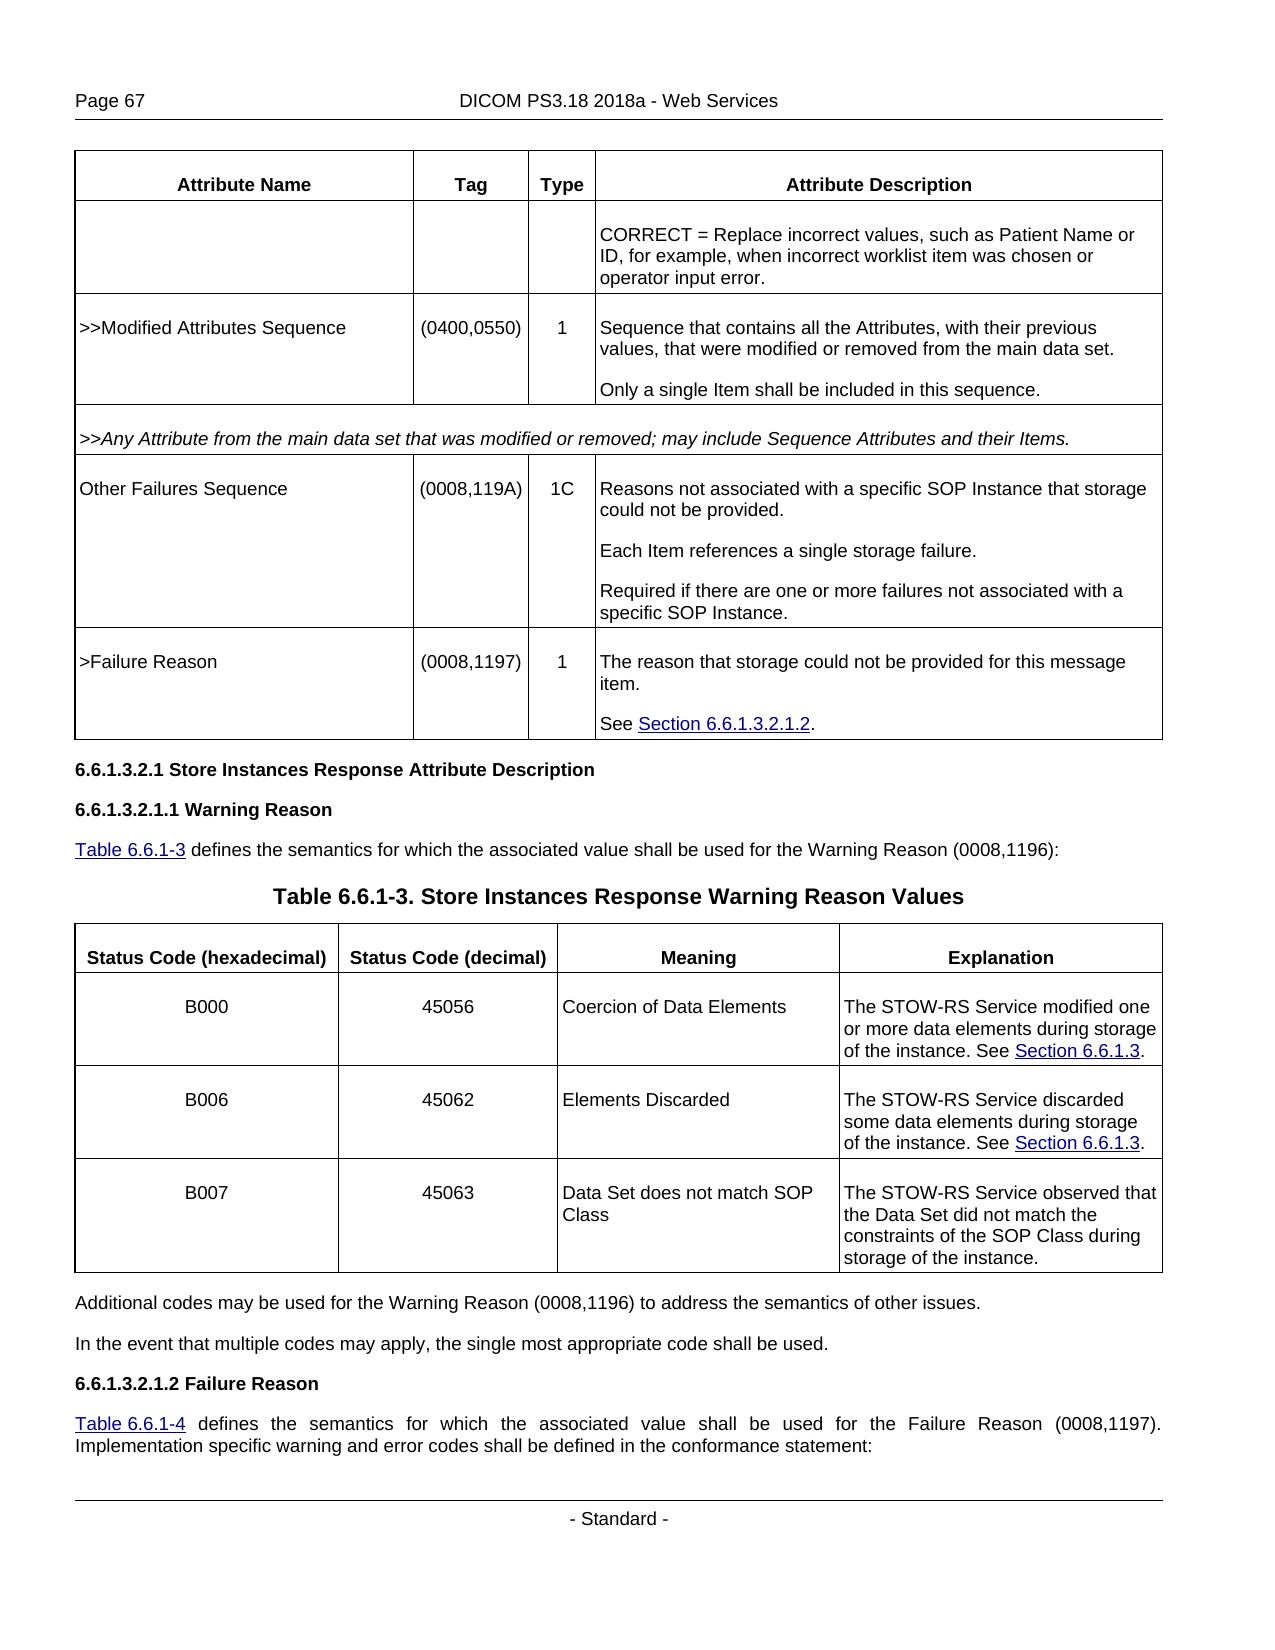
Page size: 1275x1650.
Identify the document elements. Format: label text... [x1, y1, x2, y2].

text Table 6.6.1-3. Store Instances Response Warning Reason Values [75, 883, 1162, 909]
table_cell 1 [529, 628, 595, 739]
table_header Status Code (hexadecimal) [76, 924, 338, 972]
table_cell [414, 201, 528, 292]
table_cell 1 [529, 294, 595, 404]
table_header Tag [414, 151, 528, 200]
table_cell The STOW-RS Service observed that the Data Set did not match the constraints of the SOP Class during storage of the instance. [840, 1159, 1162, 1272]
table_cell Reasons not associated with a specific SOP Instance that storage could not be provided. Each Item references a single storage failure. Required if there are one or more failures not associated with a specific SOP Instance. [596, 455, 1162, 627]
table_cell Coercion of Data Elements [558, 973, 839, 1065]
table_cell CORRECT = Replace incorrect values, such as Patient Name or ID, for example, when incorrect worklist item was chosen or operator input error. [596, 201, 1162, 292]
table_header Attribute Name [76, 151, 413, 200]
table_header Type [529, 151, 595, 200]
text Additional codes may be used for the Warning Reason (0008,1196) to address the semantics of other issues. [75, 1292, 1162, 1314]
table_header Meaning [558, 924, 839, 972]
table_cell 1C [529, 455, 595, 627]
text In the event that multiple codes may apply, the single most appropriate code shall be used. [75, 1332, 1162, 1354]
table_cell B006 [76, 1066, 338, 1158]
table_cell 45056 [339, 973, 557, 1065]
text 6.6.1.3.2.1 Store Instances Response Attribute Description [75, 758, 1162, 780]
table_cell >>Modified Attributes Sequence [76, 294, 413, 404]
text 6.6.1.3.2.1.2 Failure Reason [75, 1373, 1162, 1394]
table_cell 45063 [339, 1159, 557, 1272]
table_cell 45062 [339, 1066, 557, 1158]
table_cell [76, 201, 413, 292]
text 6.6.1.3.2.1.1 Warning Reason [75, 799, 1162, 820]
table_header Explanation [840, 924, 1162, 972]
table_cell [529, 201, 595, 292]
table_header Attribute Description [596, 151, 1162, 200]
table_cell B000 [76, 973, 338, 1065]
text Table 6.6.1-3 defines the semantics for which the associated value shall be used for the Warning Reason (0008,1196): [75, 839, 1162, 861]
table_cell (0008,119A) [414, 455, 528, 627]
table_header Status Code (decimal) [339, 924, 557, 972]
table_cell Other Failures Sequence [76, 455, 413, 627]
table_cell Sequence that contains all the Attributes, with their previous values, that were modified or removed from the main data set. Only a single Item shall be included in this sequence. [596, 294, 1162, 404]
table_cell The STOW-RS Service discarded some data elements during storage of the instance. See Section 6.6.1.3. [840, 1066, 1162, 1158]
table_cell >>Any Attribute from the main data set that was modified or removed; may include Sequence Attributes and their Items. [76, 405, 1162, 454]
table_cell B007 [76, 1159, 338, 1272]
table_cell >Failure Reason [76, 628, 413, 739]
text Table 6.6.1-4 defines the semantics for which the associated value shall be used for the Failure Reason (0008,1197). Implementation specific warning and error codes shall be defined in the conformance statement: [75, 1413, 1162, 1456]
table_cell (0008,1197) [414, 628, 528, 739]
table_cell The STOW-RS Service modified one or more data elements during storage of the instance. See Section 6.6.1.3. [840, 973, 1162, 1065]
table_cell (0400,0550) [414, 294, 528, 404]
table_cell Elements Discarded [558, 1066, 839, 1158]
table_cell Data Set does not match SOP Class [558, 1159, 839, 1272]
table_cell The reason that storage could not be provided for this message item. See Section 6.6.1.3.2.1.2. [596, 628, 1162, 739]
